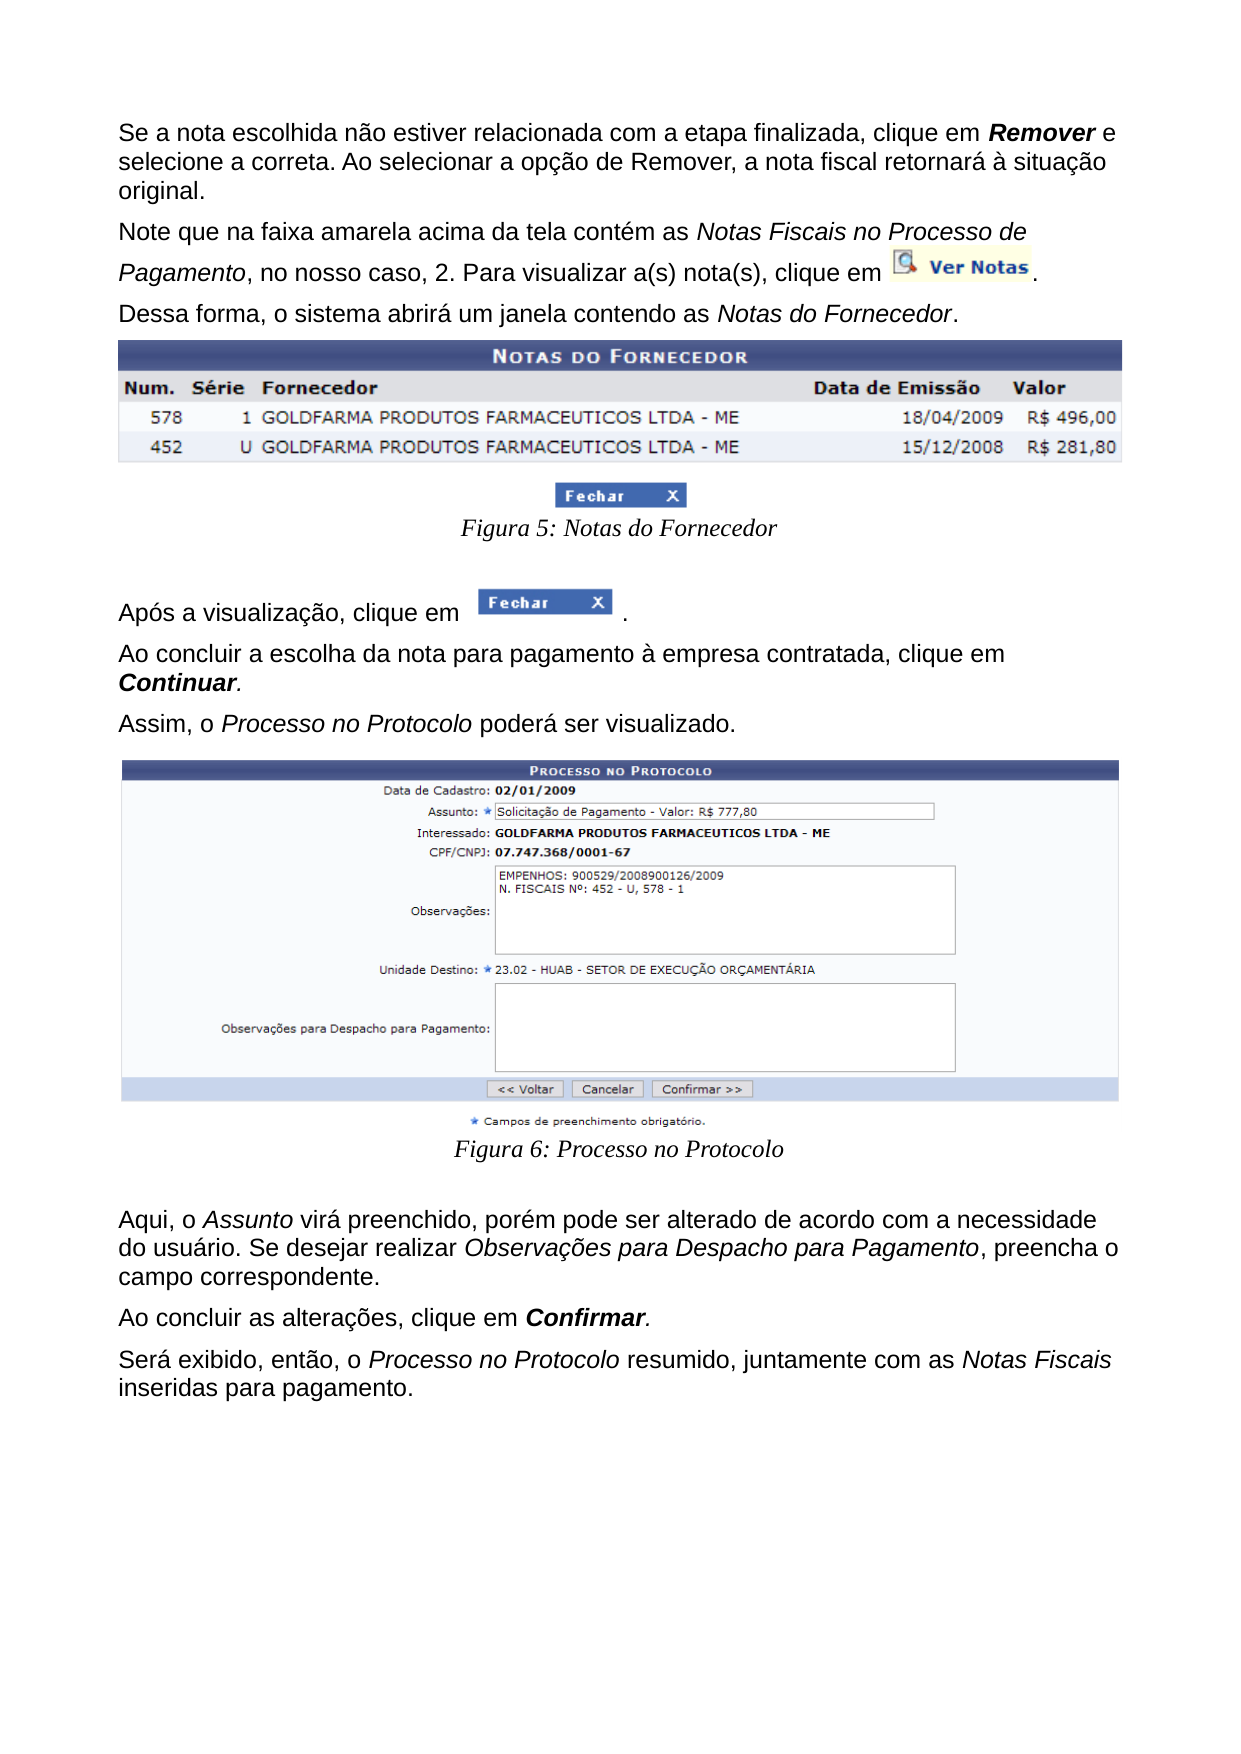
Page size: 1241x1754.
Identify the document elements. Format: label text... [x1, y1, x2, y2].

picture [118, 750, 1123, 1135]
picture [467, 583, 622, 621]
picture [118, 340, 1123, 514]
text Dessa forma, o sistema abrirá um janela contendo as Notas do Fornecedor. [118, 299, 1122, 328]
text Será exibido, então, o Processo no Protocolo resumido, juntamente com as Notas Fiscais inseridas para pagamento. [118, 1344, 1122, 1402]
text Assim, o Processo no Protocolo poderá ser visualizado. [118, 709, 1122, 738]
text Figura 5: Notas do Fornecedor [118, 514, 1122, 542]
text Figura 6: Processo no Protocolo [118, 1135, 1122, 1163]
text Ao concluir a escolha da nota para pagamento à empresa contratada, clique em Continuar. [118, 639, 1122, 696]
picture [889, 245, 1032, 282]
text Se a nota escolhida não estiver relacionada com a etapa finalizada, clique em Remover e selecione a correta. Ao selecionar a opção de Remover, a nota fiscal retornará à situação original. [118, 118, 1122, 204]
text Ao concluir as alterações, clique em Confirmar. [118, 1303, 1122, 1332]
text Note que na faixa amarela acima da tela contém as Notas Fiscais no Processo de Pagamento, no nosso caso, 2. Para visualizar a(s) nota(s), clique em . [118, 217, 1122, 287]
text Aqui, o Assunto virá preenchido, porém pode ser alterado de acordo com a necessidade do usuário. Se desejar realizar Observações para Despacho para Pagamento, preencha o campo correspondente. [118, 1204, 1122, 1291]
text Após a visualização, clique em . [118, 583, 1122, 626]
